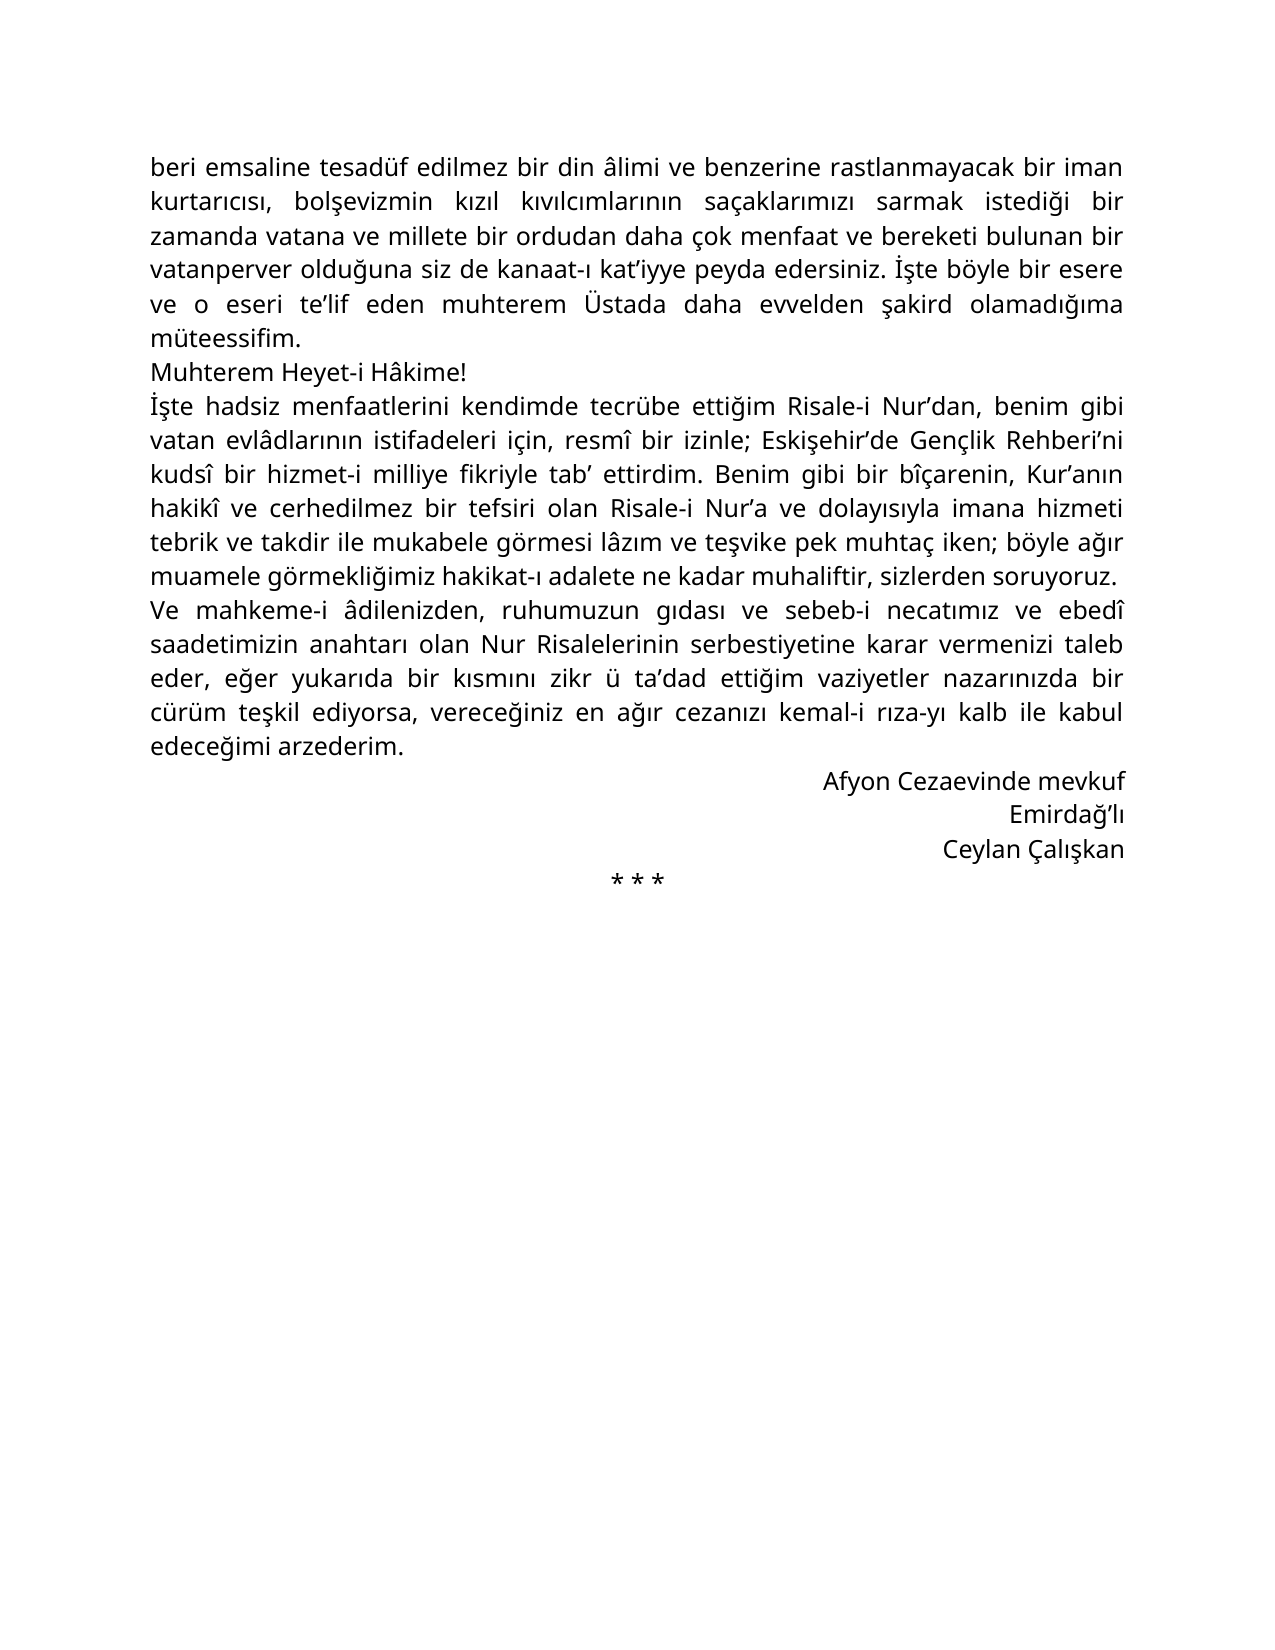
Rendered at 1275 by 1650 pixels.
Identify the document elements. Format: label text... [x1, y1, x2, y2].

text İşte hadsiz menfaatlerini kendimde tecrübe ettiğim Risale-i Nur’dan, benim gibi vatan evlâdlarının istifadeleri için, resmî bir izinle; Eskişehir’de Gençlik Rehberi’ni kudsî bir hizmet-i milliye fikriyle tab’ ettirdim. Benim gibi bir bîçarenin, Kur’anın hakikî ve cerhedilmez bir tefsiri olan Risale-i Nur’a ve dolayısıyla imana hizmeti tebrik ve takdir ile mukabele görmesi lâzım ve teşvike pek muhtaç iken; böyle ağır muamele görmekliğimiz hakikat-ı adalete ne kadar muhaliftir, sizlerden soruyoruz. [150, 388, 1125, 593]
text Ceylan Çalışkan [150, 831, 1125, 865]
text Muhterem Heyet-i Hâkime! [150, 354, 1125, 388]
text Ve mahkeme-i âdilenizden, ruhumuzun gıdası ve sebeb-i necatımız ve ebedî saadetimizin anahtarı olan Nur Risalelerinin serbestiyetine karar vermenizi taleb eder, eğer yukarıda bir kısmını zikr ü ta’dad ettiğim vaziyetler nazarınızda bir cürüm teşkil ediyorsa, vereceğiniz en ağır cezanızı kemal-i rıza-yı kalb ile kabul edeceğimi arzederim. [150, 593, 1125, 763]
text * * * [150, 865, 1125, 899]
text beri emsaline tesadüf edilmez bir din âlimi ve benzerine rastlanmayacak bir iman kurtarıcısı, bolşevizmin kızıl kıvılcımlarının saçaklarımızı sarmak istediği bir zamanda vatana ve millete bir ordudan daha çok menfaat ve bereketi bulunan bir vatanperver olduğuna siz de kanaat-ı kat’iyye peyda edersiniz. İşte böyle bir esere ve o eseri te’lif eden muhterem Üstada daha evvelden şakird olamadığıma müteessifim. [150, 150, 1125, 354]
text Emirdağ’lı [150, 797, 1125, 831]
text Afyon Cezaevinde mevkuf [150, 763, 1125, 797]
